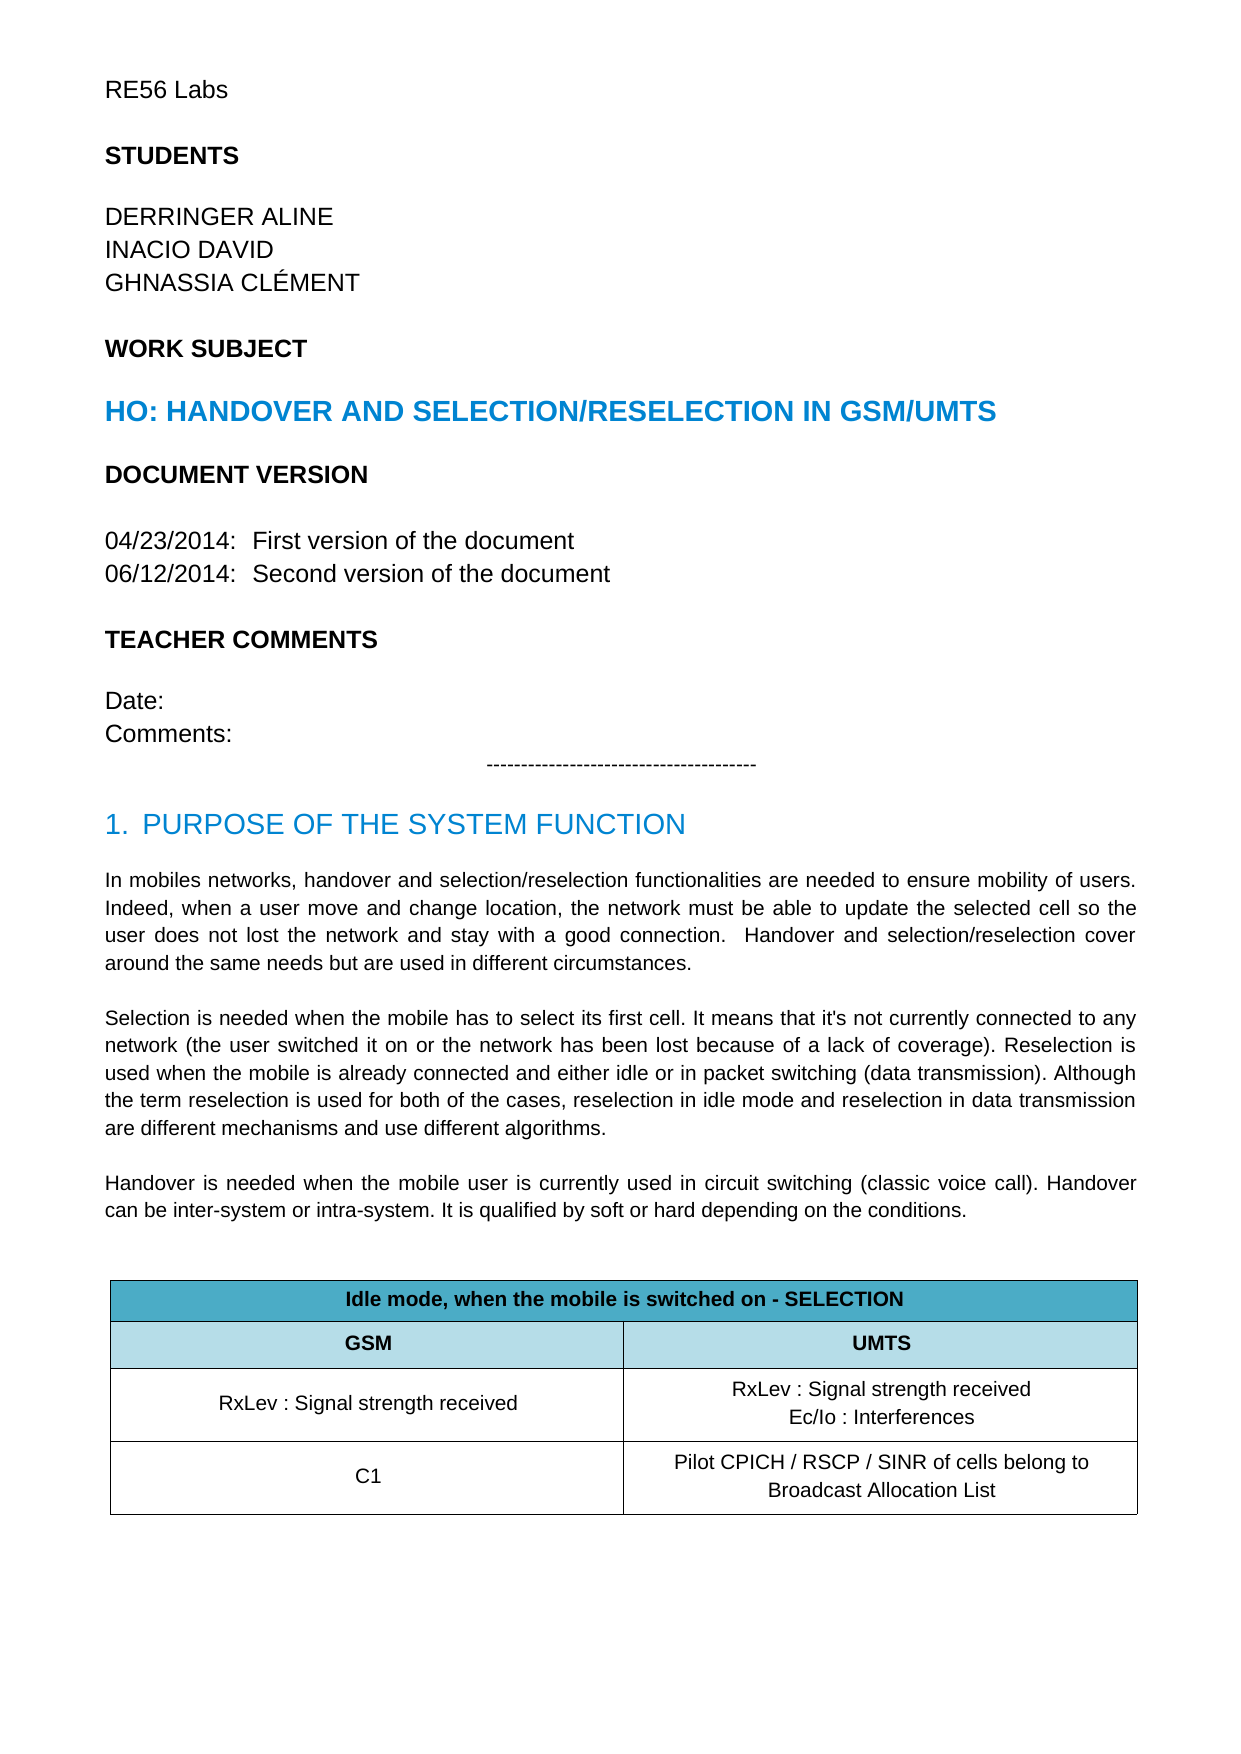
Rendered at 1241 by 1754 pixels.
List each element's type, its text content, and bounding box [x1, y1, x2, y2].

text INACIO DAVID [104, 234, 1138, 263]
text Handover is needed when the mobile user is currently used in circuit switching (classic voice call). Handover can be inter-system or intra-system. It is qualified by soft or hard depending on the conditions. [104, 1170, 1138, 1222]
table_cell UMTS [624, 1322, 1137, 1368]
text DOCUMENT VERSION [104, 460, 1138, 489]
text 04/23/2014: First version of the document [104, 526, 1138, 555]
text Date: [104, 686, 1138, 714]
subtitle PURPOSE OF THE SYSTEM FUNCTION [104, 807, 1138, 840]
text Comments: [104, 719, 1138, 748]
table_cell RxLev : Signal strength received Ec/Io : Interferences [624, 1369, 1137, 1441]
text Selection is needed when the mobile has to select its first cell. It means that it's not currently connected to any network (the user switched it on or the network has been lost because of a lack of coverage). Reselection is used when the mobile is already connected and either idle or in packet switching (data transmission). Although the term reselection is used for both of the cases, reselection in idle mode and reselection in data transmission are different mechanisms and use different algorithms. [104, 1005, 1138, 1139]
table_cell GSM [111, 1322, 623, 1368]
text STUDENTS [104, 141, 1138, 170]
table_cell RxLev : Signal strength received [111, 1369, 623, 1441]
subtitle RE56 Labs [104, 75, 1138, 104]
text 06/12/2014: Second version of the document [104, 559, 1138, 588]
table_cell Pilot CPICH / RSCP / SINR of cells belong to Broadcast Allocation List [624, 1442, 1137, 1514]
table_header Idle mode, when the mobile is switched on - SELECTION [111, 1281, 1137, 1321]
text In mobiles networks, handover and selection/reselection functionalities are needed to ensure mobility of users. Indeed, when a user move and change location, the network must be able to update the selected cell so the user does not lost the network and stay with a good connection. Handover and selection/reselection cover around the same needs but are used in different circumstances. [104, 868, 1138, 974]
text --------------------------------------- [104, 752, 1138, 776]
text WORK SUBJECT [104, 334, 1138, 362]
text HO: HANDOVER AND SELECTION/RESELECTION IN GSM/UMTS [104, 394, 1138, 428]
table_cell C1 [111, 1442, 623, 1514]
text DERRINGER ALINE [104, 202, 1138, 230]
text TEACHER COMMENTS [104, 625, 1138, 654]
text GHNASSIA CLÉMENT [104, 268, 1138, 296]
